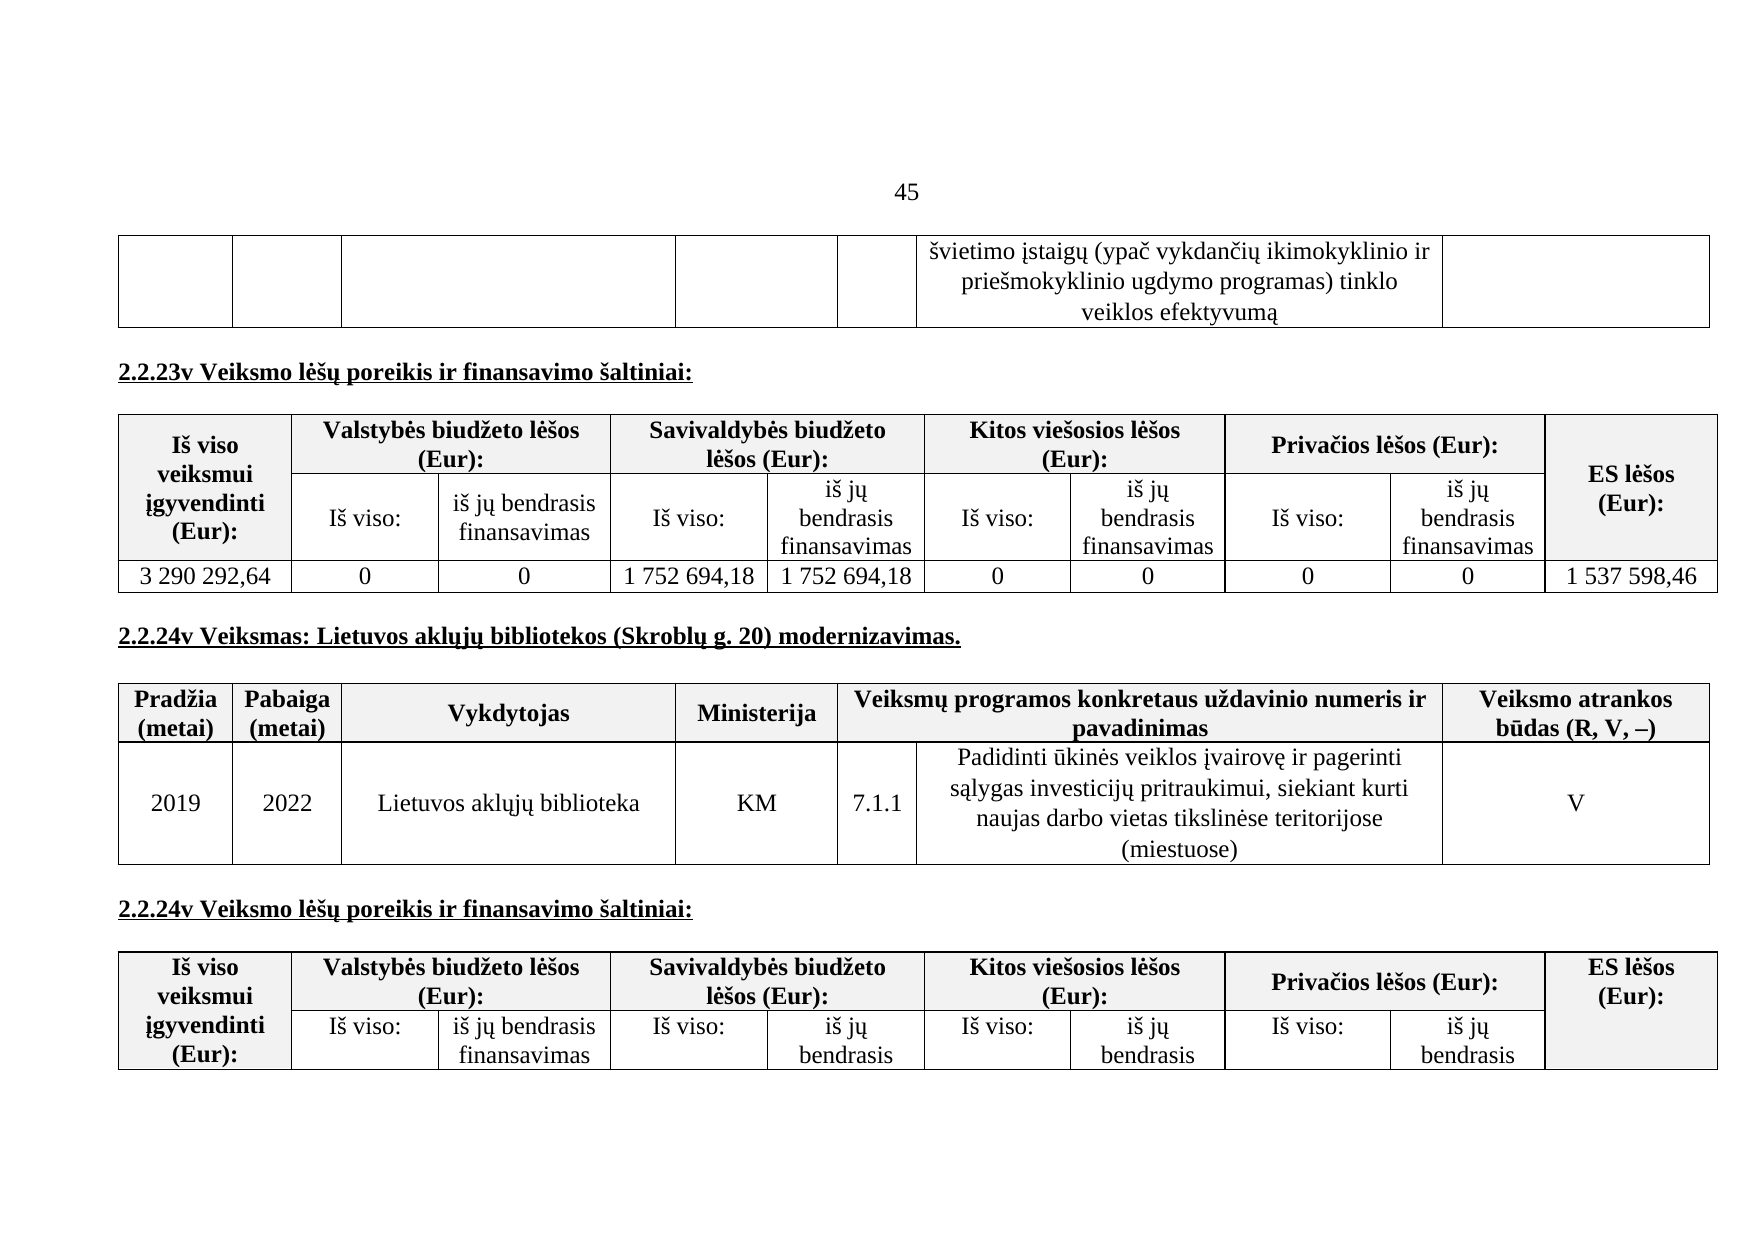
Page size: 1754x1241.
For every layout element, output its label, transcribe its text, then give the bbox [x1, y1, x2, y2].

table_header Valstybės biudžeto lėšos (Eur): [292, 415, 610, 473]
table_header ES lėšos (Eur): [1546, 415, 1717, 560]
table_cell Iš viso: [1226, 1011, 1390, 1068]
table_cell švietimo įstaigų (ypač vykdančių ikimokyklinio ir priešmokyklinio ugdymo programas) tinklo veiklos efektyvumą [917, 236, 1442, 327]
table_header Veiksmo atrankos būdas (R, V, –) [1443, 684, 1709, 741]
table_header ES lėšos (Eur): [1546, 953, 1717, 1068]
table_cell 7.1.1 [838, 743, 916, 864]
table_cell [676, 236, 837, 327]
table_cell 0 [1391, 561, 1544, 592]
table_cell KM [676, 743, 837, 864]
table_cell iš jų bendrasis finansavimas [439, 1011, 610, 1068]
table_header Valstybės biudžeto lėšos (Eur): [292, 953, 610, 1010]
table_cell Iš viso: [1226, 474, 1390, 560]
table_cell Iš viso: [925, 1011, 1070, 1068]
table_cell iš jų bendrasis [1391, 1011, 1544, 1068]
table_header Ministerija [676, 684, 837, 741]
table_cell iš jų bendrasis [1071, 1011, 1224, 1068]
table_header Privačios lėšos (Eur): [1226, 953, 1544, 1010]
table_cell iš jų bendrasis finansavimas [1391, 474, 1544, 560]
table_header Privačios lėšos (Eur): [1226, 415, 1544, 473]
table_header Pradžia (metai) [119, 684, 232, 741]
table_cell Padidinti ūkinės veiklos įvairovę ir pagerinti sąlygas investicijų pritraukimui, siekiant kurti naujas darbo vietas tikslinėse teritorijose (miestuose) [917, 743, 1442, 864]
table_header Vykdytojas [342, 684, 675, 741]
table_cell [119, 236, 232, 327]
table_cell [1443, 236, 1709, 327]
table_cell [233, 236, 341, 327]
table_cell Lietuvos aklųjų biblioteka [342, 743, 675, 864]
table_header Iš viso veiksmui įgyvendinti (Eur): [119, 415, 291, 560]
table_cell 0 [1071, 561, 1224, 592]
table_cell V [1443, 743, 1709, 864]
table_cell [838, 236, 916, 327]
table_cell Iš viso: [611, 1011, 767, 1068]
table_cell 3 290 292,64 [119, 561, 291, 592]
table_header Kitos viešosios lėšos (Eur): [925, 415, 1224, 473]
table_cell iš jų bendrasis finansavimas [439, 474, 610, 560]
table_cell 1 537 598,46 [1546, 561, 1717, 592]
table_cell Iš viso: [925, 474, 1070, 560]
table_header Savivaldybės biudžeto lėšos (Eur): [611, 953, 924, 1010]
table_cell 2022 [233, 743, 341, 864]
table_header Savivaldybės biudžeto lėšos (Eur): [611, 415, 924, 473]
text 2.2.24v Veiksmas: Lietuvos aklųjų bibliotekos (Skroblų g. 20) modernizavimas. [118, 621, 1695, 650]
table_cell 1 752 694,18 [611, 561, 767, 592]
table_cell iš jų bendrasis [768, 1011, 924, 1068]
table_cell Iš viso: [292, 1011, 438, 1068]
table_cell Iš viso: [292, 474, 438, 560]
table_cell 1 752 694,18 [768, 561, 924, 592]
table_cell [342, 236, 675, 327]
text 2.2.24v Veiksmo lėšų poreikis ir finansavimo šaltiniai: [118, 894, 1695, 923]
table_cell 0 [925, 561, 1070, 592]
table_cell 0 [292, 561, 438, 592]
text 2.2.23v Veiksmo lėšų poreikis ir finansavimo šaltiniai: [118, 357, 1695, 386]
table_cell 0 [1226, 561, 1390, 592]
table_cell Iš viso: [611, 474, 767, 560]
table_header Kitos viešosios lėšos (Eur): [925, 953, 1224, 1010]
table_header Iš viso veiksmui įgyvendinti (Eur): [119, 953, 291, 1068]
table_header Veiksmų programos konkretaus uždavinio numeris ir pavadinimas [838, 684, 1442, 741]
table_header Pabaiga (metai) [233, 684, 341, 741]
table_cell 2019 [119, 743, 232, 864]
table_cell iš jų bendrasis finansavimas [768, 474, 924, 560]
table_cell iš jų bendrasis finansavimas [1071, 474, 1224, 560]
table_cell 0 [439, 561, 610, 592]
